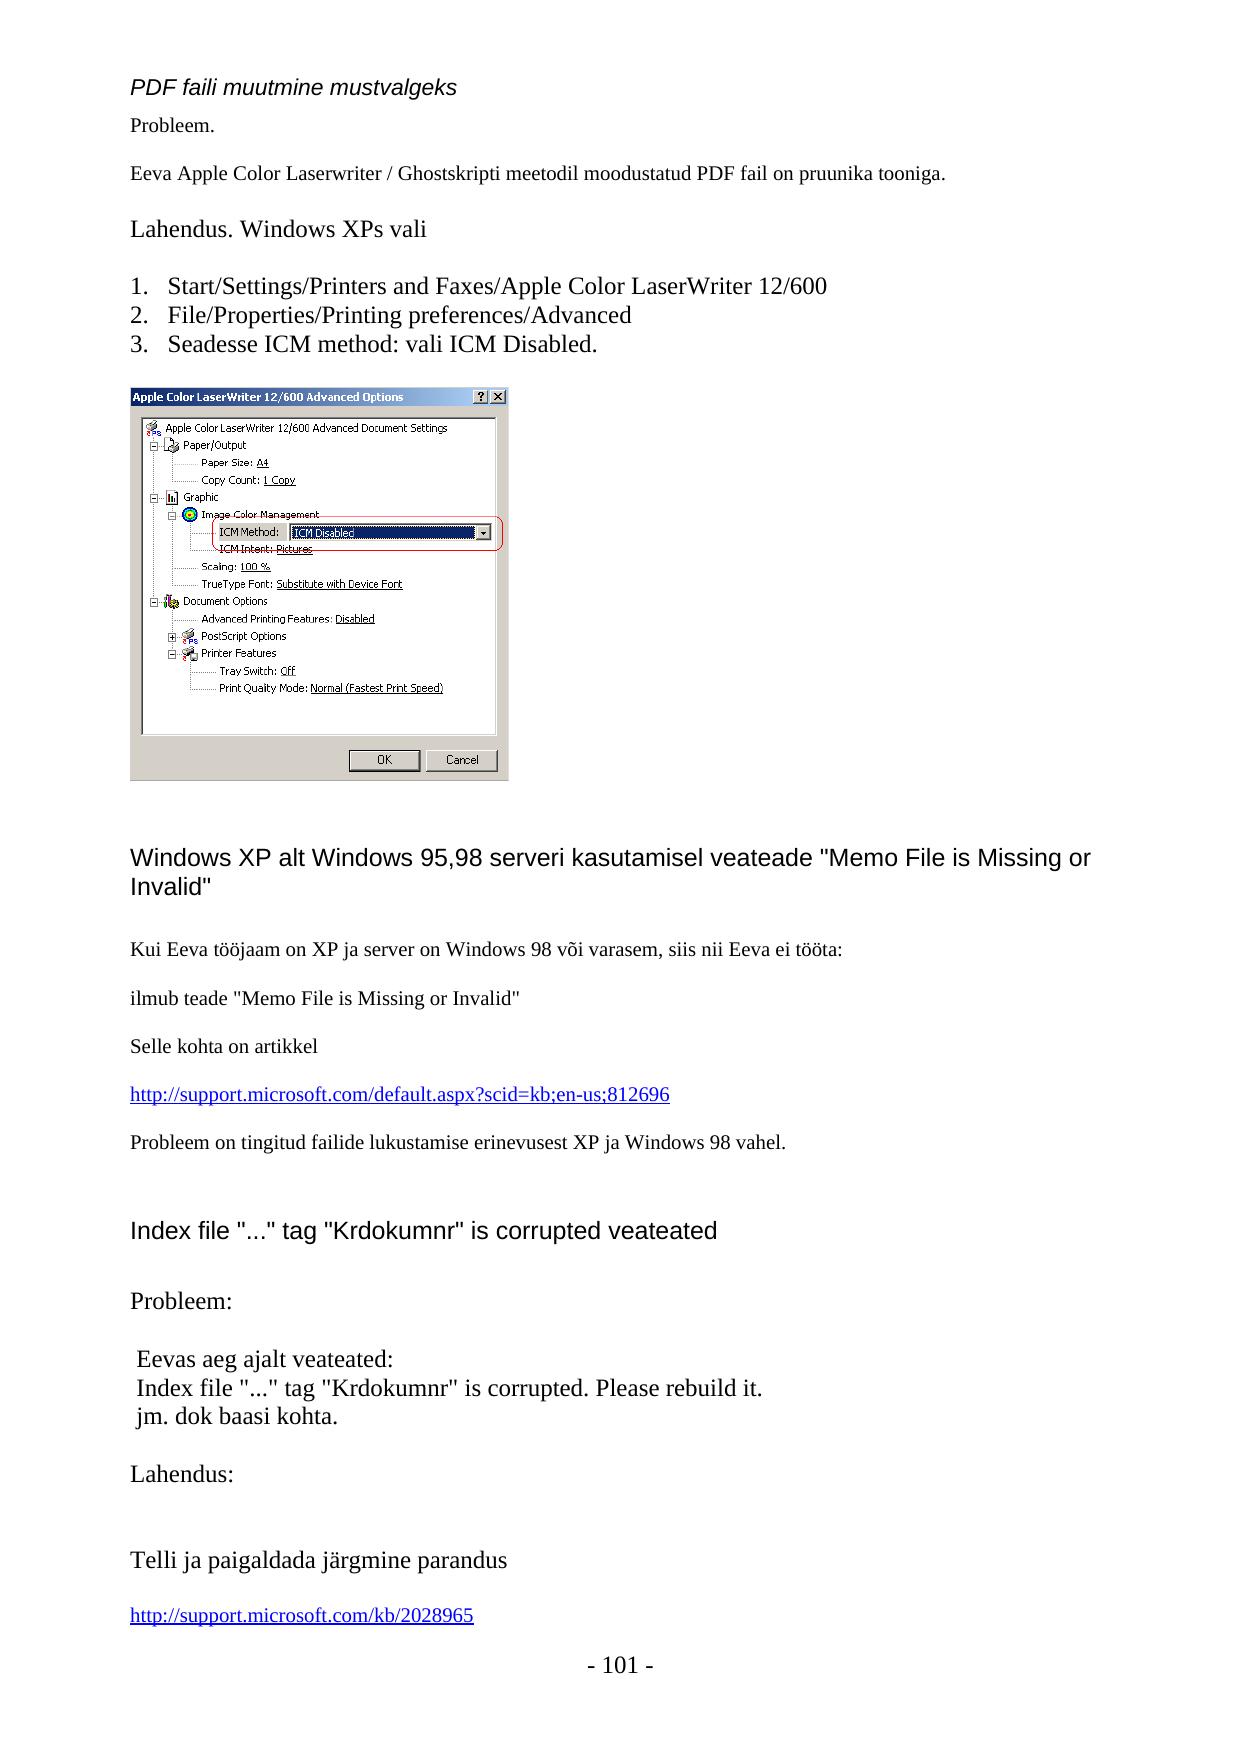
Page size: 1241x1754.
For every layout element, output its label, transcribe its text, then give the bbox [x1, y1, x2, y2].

list Seadesse ICM method: vali ICM Disabled. [130, 329, 1110, 357]
text Probleem. [130, 113, 1110, 137]
subtitle Index file "..." tag "Krdokumnr" is corrupted veateated [130, 1216, 1110, 1274]
text Eeva Apple Color Laserwriter / Ghostskripti meetodil moodustatud PDF fail on pruunika tooniga. [130, 161, 1110, 185]
subtitle Windows XP alt Windows 95,98 serveri kasutamisel veateade "Memo File is Missing or Invalid" [130, 843, 1110, 901]
text http://support.microsoft.com/kb/2028965 [130, 1603, 1110, 1627]
text Lahendus. Windows XPs vali [130, 214, 1110, 242]
text Eevas aeg ajalt veateated: Index file "..." tag "Krdokumnr" is corrupted. Please rebuild it. jm. dok baasi kohta. Lahendus: [130, 1315, 1110, 1488]
text Telli ja paigaldada järgmine parandus [130, 1545, 1110, 1574]
list Start/Settings/Printers and Faxes/Apple Color LaserWriter 12/600 [130, 271, 1110, 300]
text Probleem: [130, 1286, 1110, 1315]
text Probleem on tingitud failide lukustamise erinevusest XP ja Windows 98 vahel. [130, 1130, 1110, 1154]
list File/Properties/Printing preferences/Advanced [130, 300, 1110, 329]
subtitle PDF faili muutmine mustvalgeks [130, 74, 1110, 100]
text Kui Eeva tööjaam on XP ja server on Windows 98 või varasem, siis nii Eeva ei tööta: ilmub teade "Memo File is Missing or Invalid" Selle kohta on artikkel http://support.microsoft.com/default.aspx?scid=kb;en-us;812696 [130, 937, 1110, 1130]
